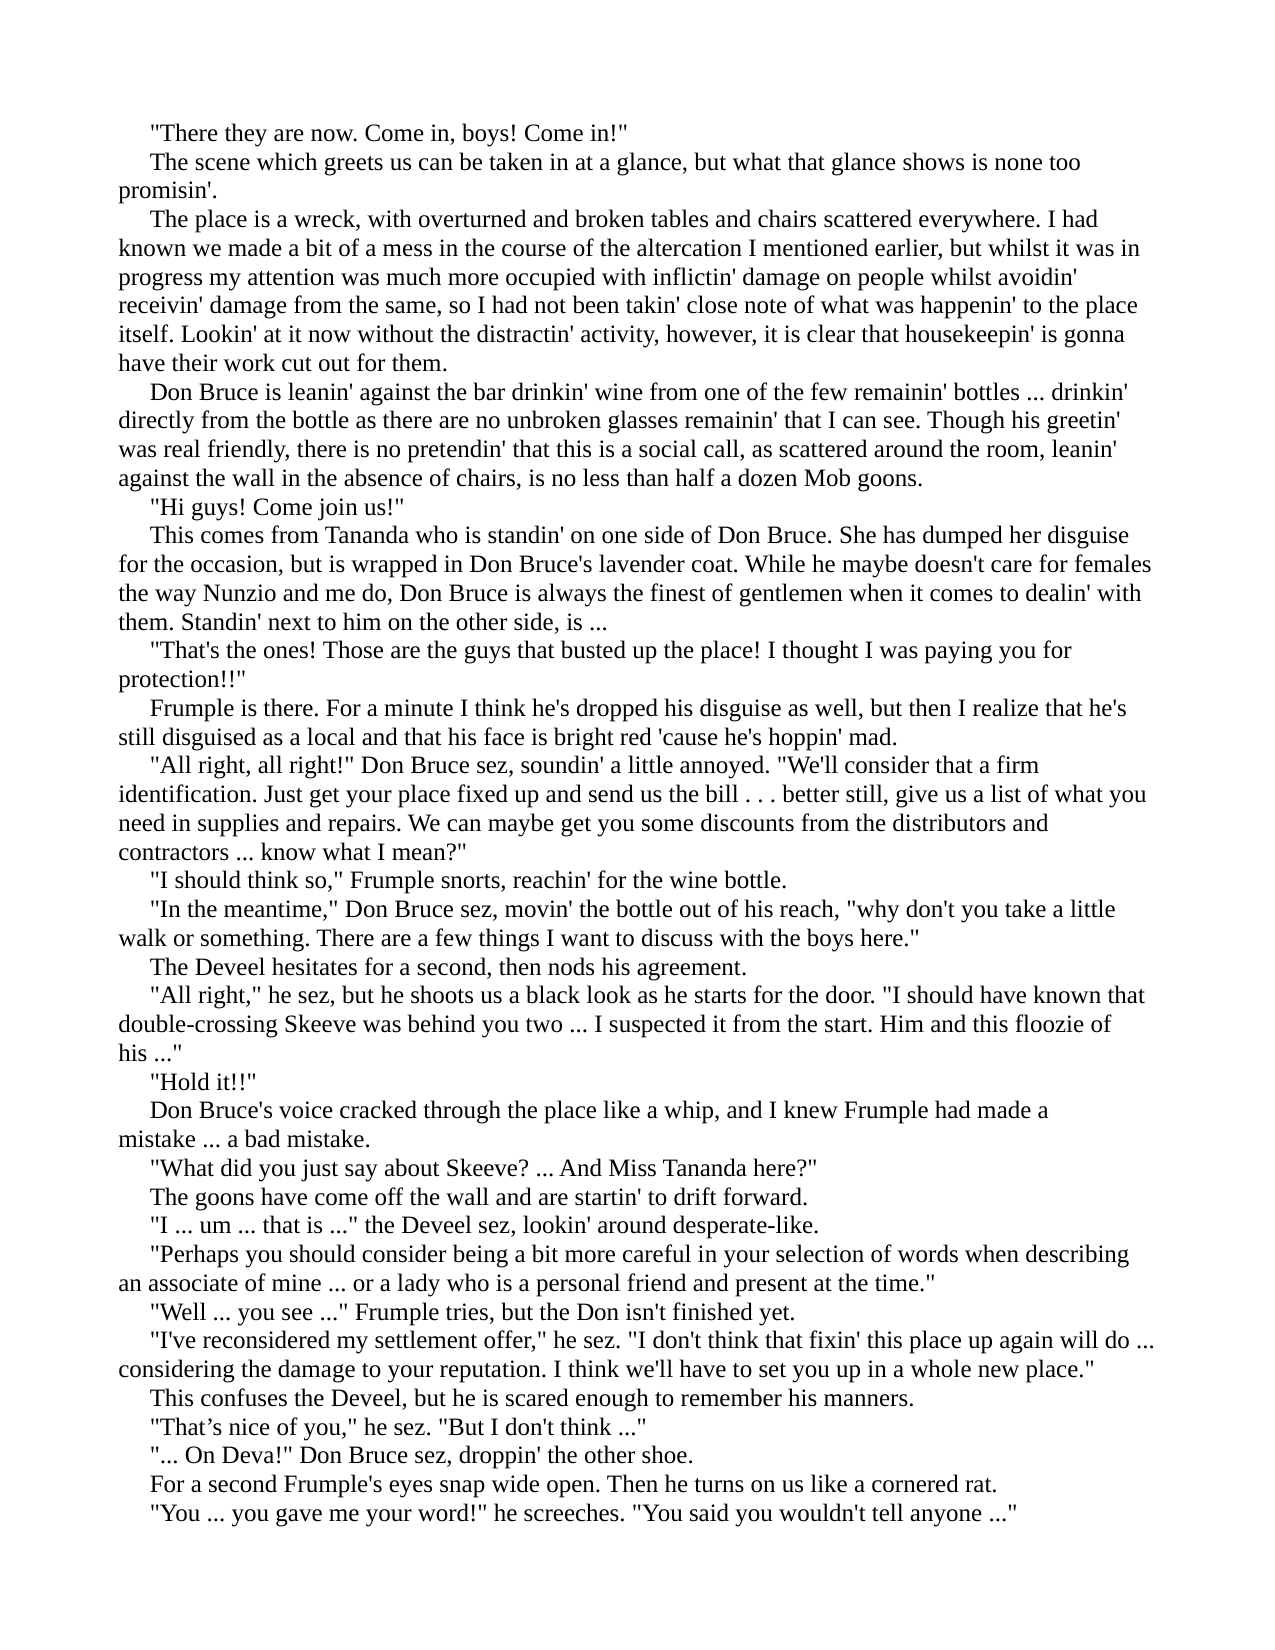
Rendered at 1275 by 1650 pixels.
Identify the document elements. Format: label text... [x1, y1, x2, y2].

text "In the meantime," Don Bruce sez, movin' the bottle out of his reach, "why don't you take a little walk or something. There are a few things I want to discuss with the boys here." [118, 894, 1157, 952]
text "Perhaps you should consider being a bit more careful in your selection of words when describing an associate of mine ... or a lady who is a personal friend and present at the time." [118, 1239, 1157, 1297]
text For a second Frumple's eyes snap wide open. Then he turns on us like a cornered rat. [118, 1469, 1157, 1498]
text "I should think so," Frumple snorts, reachin' for the wine bottle. [118, 866, 1157, 894]
text "I ... um ... that is ..." the Deveel sez, lookin' around desperate-like. [118, 1211, 1157, 1239]
text "All right, all right!" Don Bruce sez, soundin' a little annoyed. "We'll consider that a firm identification. Just get your place fixed up and send us the bill . . . better still, give us a list of what you need in supplies and repairs. We can maybe get you some discounts from the distributors and contractors ... know what I mean?" [118, 751, 1157, 866]
text "That's the ones! Those are the guys that busted up the place! I thought I was paying you for protection!!" [118, 636, 1157, 693]
text "... On Deva!" Don Bruce sez, droppin' the other shoe. [118, 1441, 1157, 1469]
text "That’s nice of you," he sez. "But I don't think ..." [118, 1412, 1157, 1441]
text "All right," he sez, but he shoots us a black look as he starts for the door. "I should have known that double-crossing Skeeve was behind you two ... I suspected it from the start. Him and this floozie of his ..." [118, 981, 1157, 1067]
text The Deveel hesitates for a second, then nods his agreement. [118, 952, 1157, 981]
text "I've reconsidered my settlement offer," he sez. "I don't think that fixin' this place up again will do ... considering the damage to your reputation. I think we'll have to set you up in a whole new place." [118, 1326, 1157, 1383]
text "Well ... you see ..." Frumple tries, but the Don isn't finished yet. [118, 1297, 1157, 1326]
text Don Bruce's voice cracked through the place like a whip, and I knew Frumple had made a mistake ... a bad mistake. [118, 1096, 1157, 1153]
text Frumple is there. For a minute I think he's dropped his disguise as well, but then I realize that he's still disguised as a local and that his face is bright red 'cause he's hoppin' mad. [118, 693, 1157, 751]
text The place is a wreck, with overturned and broken tables and chairs scattered everywhere. I had known we made a bit of a mess in the course of the altercation I mentioned earlier, but whilst it was in progress my attention was much more occupied with inflictin' damage on people whilst avoidin' receivin' damage from the same, so I had not been takin' close note of what was happenin' to the place itself. Lookin' at it now without the distractin' activity, however, it is clear that housekeepin' is gonna have their work cut out for them. [118, 204, 1157, 377]
text The goons have come off the wall and are startin' to drift forward. [118, 1182, 1157, 1211]
text "You ... you gave me your word!" he screeches. "You said you wouldn't tell anyone ..." [118, 1498, 1157, 1527]
text "There they are now. Come in, boys! Come in!" [118, 118, 1157, 147]
text "What did you just say about Skeeve? ... And Miss Tananda here?" [118, 1153, 1157, 1182]
text "Hi guys! Come join us!" [118, 492, 1157, 521]
text This confuses the Deveel, but he is scared enough to remember his manners. [118, 1383, 1157, 1412]
text The scene which greets us can be taken in at a glance, but what that glance shows is none too promisin'. [118, 147, 1157, 204]
text Don Bruce is leanin' against the bar drinkin' wine from one of the few remainin' bottles ... drinkin' directly from the bottle as there are no unbroken glasses remainin' that I can see. Though his greetin' was real friendly, there is no pretendin' that this is a social call, as scattered around the room, leanin' against the wall in the absence of chairs, is no less than half a dozen Mob goons. [118, 377, 1157, 492]
text "Hold it!!" [118, 1067, 1157, 1096]
text This comes from Tananda who is standin' on one side of Don Bruce. She has dumped her disguise for the occasion, but is wrapped in Don Bruce's lavender coat. While he maybe doesn't care for females the way Nunzio and me do, Don Bruce is always the finest of gentlemen when it comes to dealin' with them. Standin' next to him on the other side, is ... [118, 521, 1157, 636]
